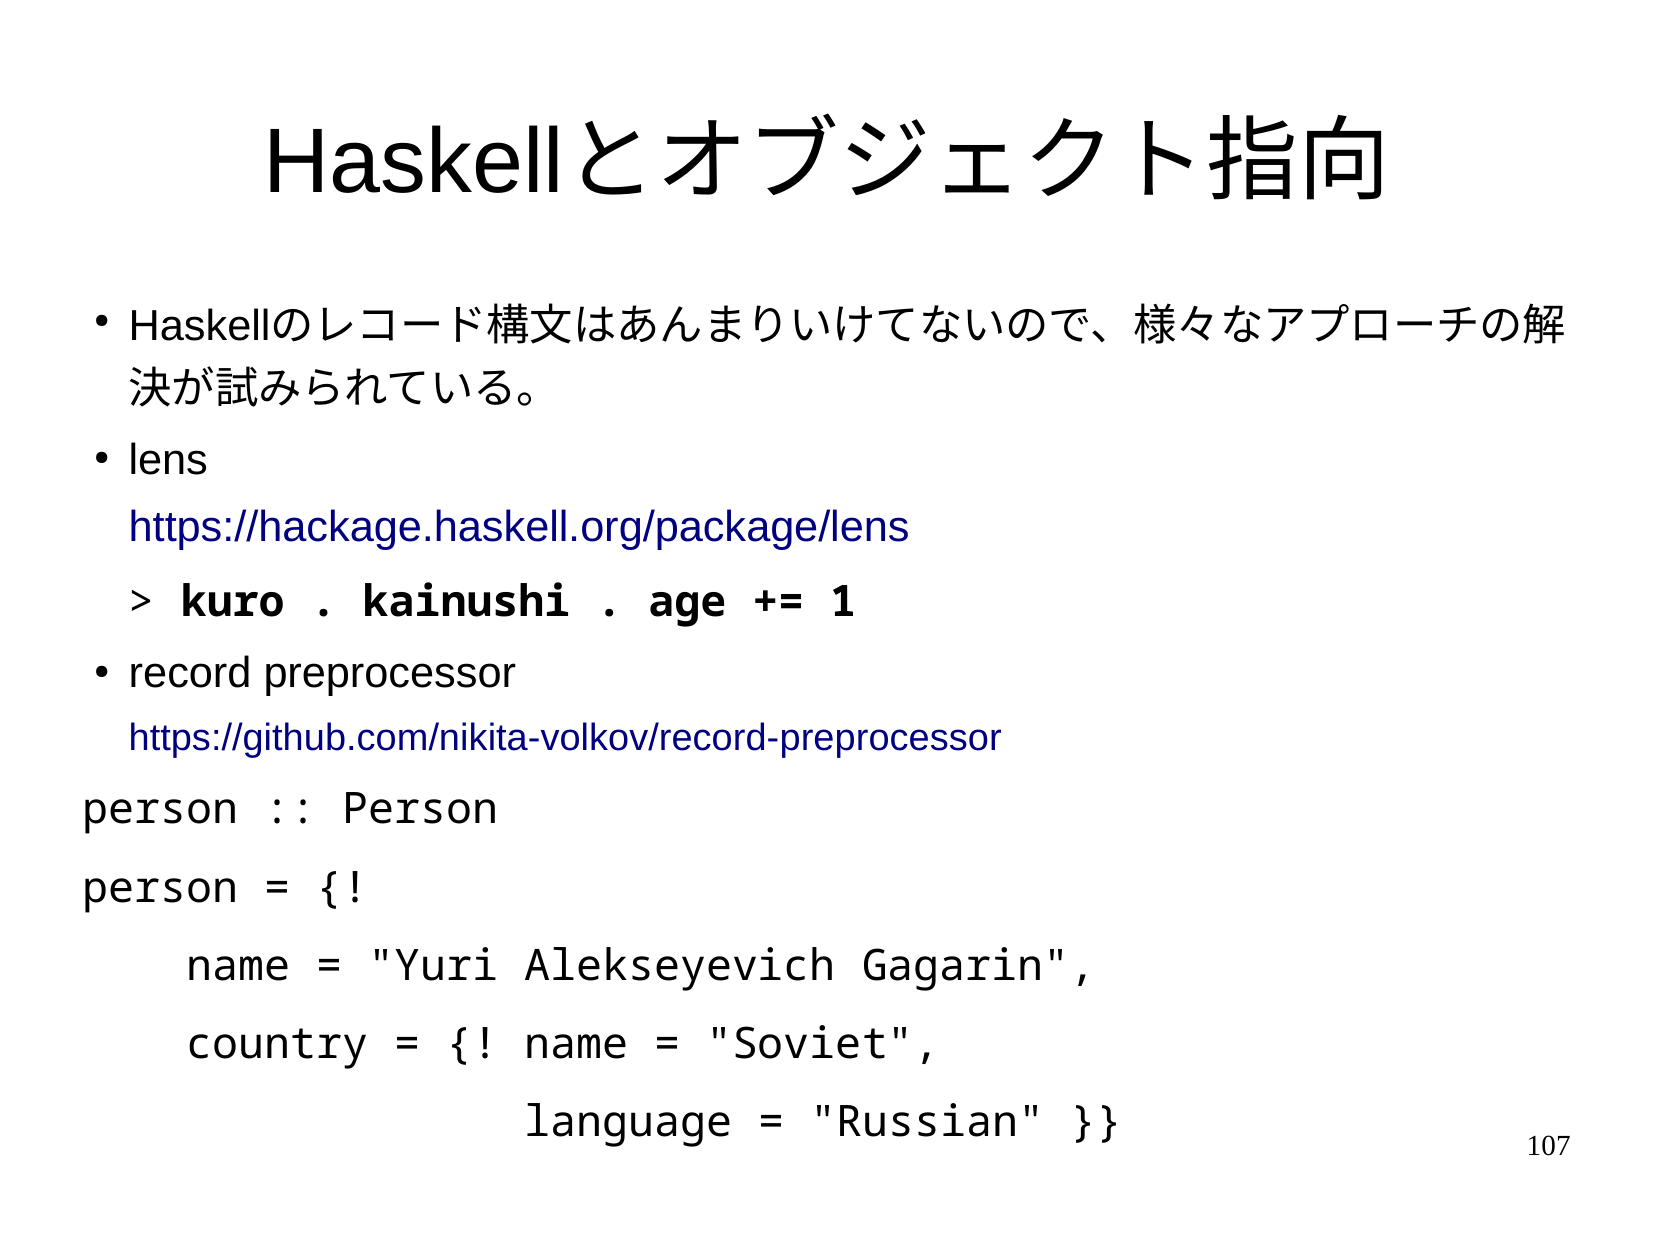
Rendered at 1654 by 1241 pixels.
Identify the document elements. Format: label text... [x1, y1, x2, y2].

list Haskellのレコード構文はあんまりいけてないので、様々なアプローチの解決が試みられている。 lens https://hackage.haskell.org/package/lens > kuro . kainushi . age += 1 record preprocessor https://github.com/nikita-volkov/record-preprocessor person :: Person person = {! name = "Yuri Alekseyevich Gagarin", country = {! name = "Soviet", language = "Russian" }} [82, 290, 1571, 1158]
title Haskellとオブジェクト指向 [82, 49, 1571, 257]
